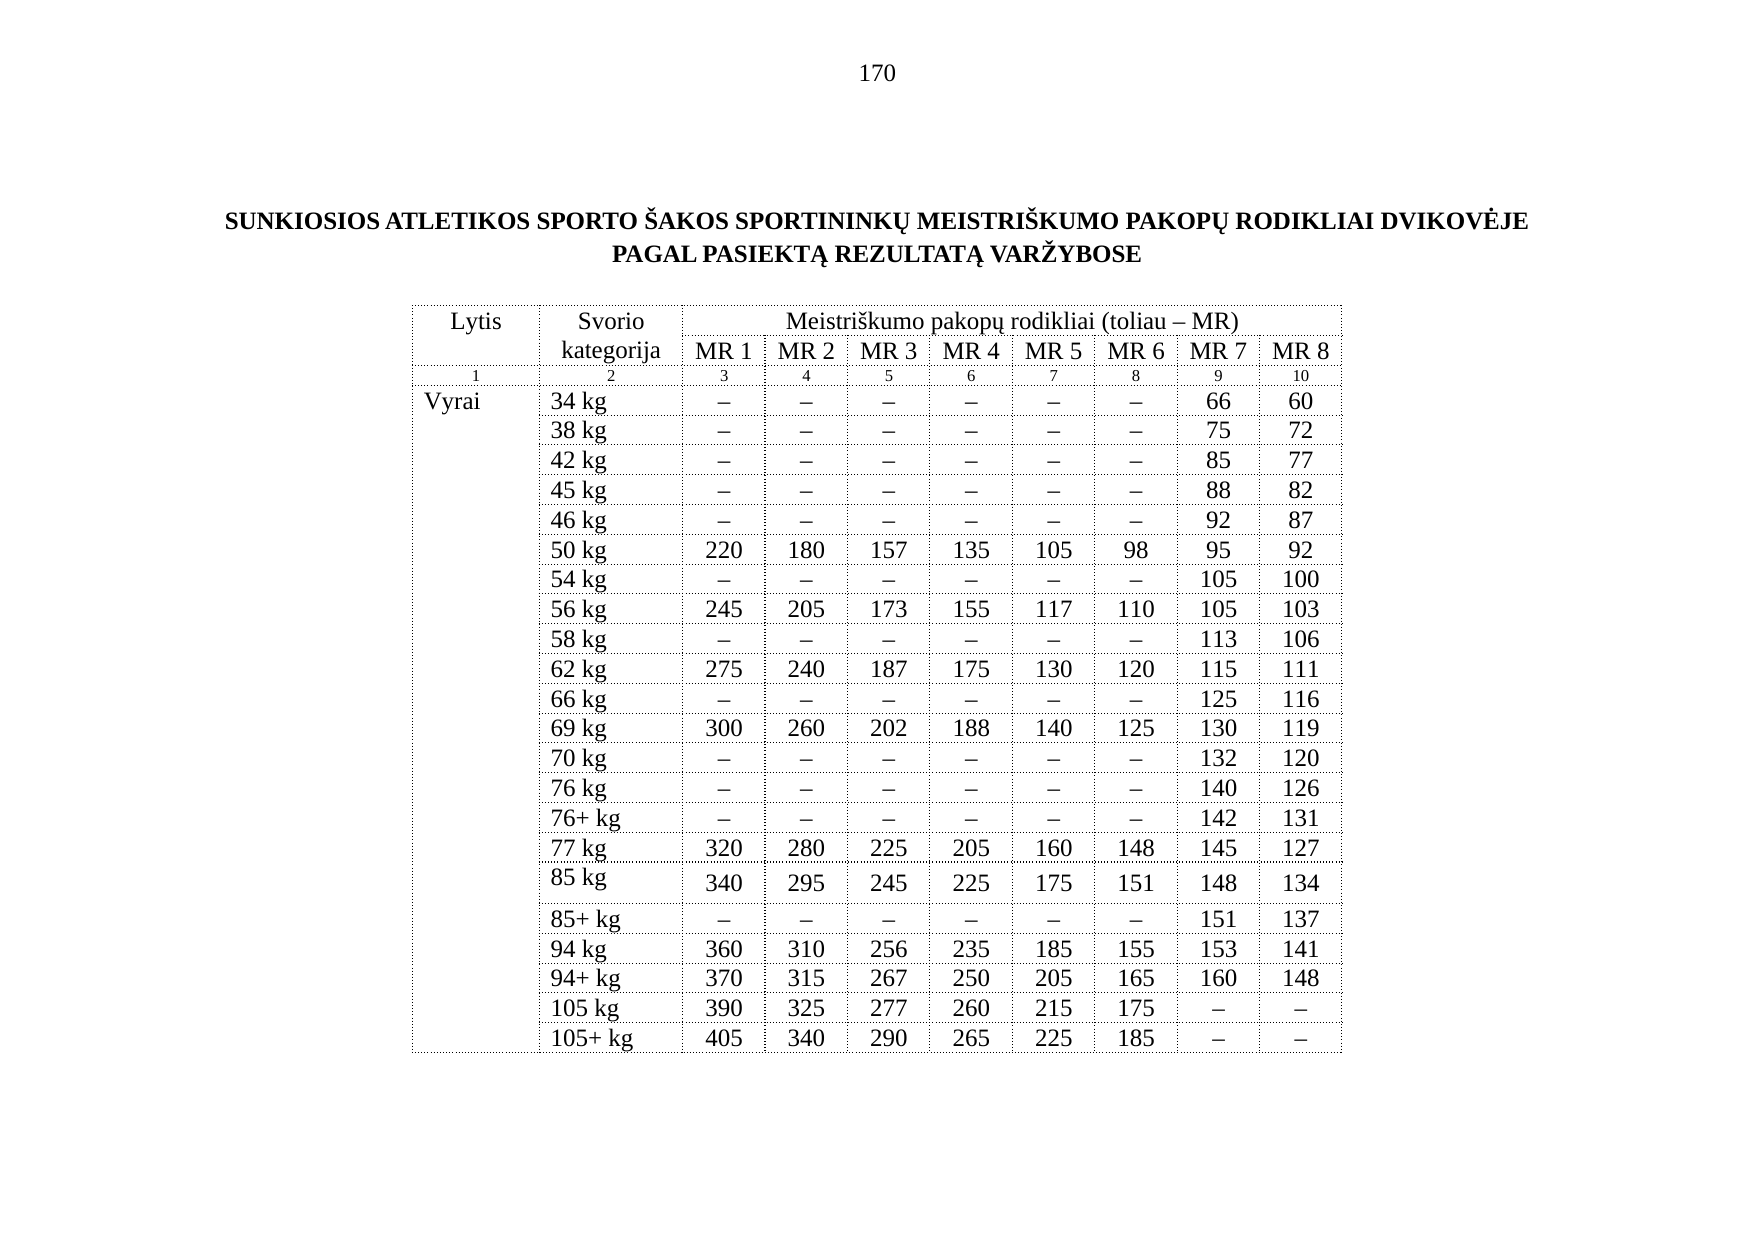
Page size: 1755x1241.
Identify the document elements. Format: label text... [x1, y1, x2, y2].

table_cell – [1012, 474, 1094, 504]
table_cell 132 [1177, 742, 1259, 772]
table_cell 175 [1012, 861, 1094, 903]
table_cell – [765, 474, 847, 504]
table_cell – [930, 683, 1012, 712]
table_cell – [683, 683, 765, 712]
table_cell 280 [765, 832, 847, 861]
table_cell 151 [1095, 861, 1177, 903]
table_cell 100 [1259, 564, 1342, 593]
table_cell – [683, 742, 765, 772]
table_cell – [683, 415, 765, 444]
table_cell 134 [1259, 861, 1342, 903]
table_cell 148 [1095, 832, 1177, 861]
table_cell 275 [683, 653, 765, 683]
table_cell 82 [1259, 474, 1342, 504]
table_cell – [765, 504, 847, 534]
table_cell – [1095, 504, 1177, 534]
table_cell 405 [683, 1022, 765, 1052]
table_cell 140 [1177, 772, 1259, 802]
table_cell – [765, 415, 847, 444]
table_cell 155 [1095, 933, 1177, 962]
table_cell – [1012, 415, 1094, 444]
table_cell 76 kg [539, 772, 683, 802]
table_cell 250 [930, 963, 1012, 992]
table_cell – [765, 623, 847, 653]
table_cell 360 [683, 933, 765, 962]
table_cell – [1095, 564, 1177, 593]
table_cell – [930, 623, 1012, 653]
table_header Svorio kategorija [539, 305, 683, 364]
table_cell – [1095, 415, 1177, 444]
table_cell – [848, 623, 930, 653]
table_cell 151 [1177, 903, 1259, 933]
table_cell – [848, 802, 930, 832]
table_cell MR 6 [1095, 335, 1177, 364]
table_cell 85 kg [539, 861, 683, 903]
table_cell 155 [930, 593, 1012, 623]
table_cell 141 [1259, 933, 1342, 962]
table_cell – [848, 564, 930, 593]
table_cell MR 3 [848, 335, 930, 364]
table_cell 340 [765, 1022, 847, 1052]
table_cell – [848, 474, 930, 504]
table_cell – [848, 444, 930, 474]
table_cell 105 [1177, 593, 1259, 623]
table_cell 45 kg [539, 474, 683, 504]
table_cell 98 [1095, 534, 1177, 563]
table_cell 94 kg [539, 933, 683, 962]
table_cell – [930, 903, 1012, 933]
table_cell 110 [1095, 593, 1177, 623]
table_cell – [683, 564, 765, 593]
table_cell 94+ kg [539, 963, 683, 992]
table_header Meistriškumo pakopų rodikliai (toliau – MR) [683, 305, 1342, 335]
table_cell – [1012, 623, 1094, 653]
table_cell 245 [848, 861, 930, 903]
table_cell – [848, 385, 930, 414]
table_cell 60 [1259, 385, 1342, 414]
table_cell 315 [765, 963, 847, 992]
table_cell 277 [848, 992, 930, 1022]
table_cell 56 kg [539, 593, 683, 623]
table_cell – [930, 385, 1012, 414]
table_cell – [683, 772, 765, 802]
table_cell 88 [1177, 474, 1259, 504]
table_cell 106 [1259, 623, 1342, 653]
table_cell 75 [1177, 415, 1259, 444]
table_cell – [1177, 1022, 1259, 1052]
table_cell 295 [765, 861, 847, 903]
table_cell 202 [848, 713, 930, 742]
table_cell – [1095, 903, 1177, 933]
table_cell 160 [1012, 832, 1094, 861]
table_cell 87 [1259, 504, 1342, 534]
table_cell – [683, 903, 765, 933]
table_cell 76+ kg [539, 802, 683, 832]
table_cell – [765, 903, 847, 933]
table_cell 256 [848, 933, 930, 962]
table_cell 135 [930, 534, 1012, 563]
table_cell 10 [1259, 365, 1342, 385]
table_cell 3 [683, 365, 765, 385]
table_cell – [683, 474, 765, 504]
table_cell – [930, 504, 1012, 534]
table_cell – [1259, 992, 1342, 1022]
table_cell Vyrai [412, 385, 539, 1052]
table_cell 175 [1095, 992, 1177, 1022]
table_cell 92 [1259, 534, 1342, 563]
table_cell 205 [930, 832, 1012, 861]
table_cell 105 [1177, 564, 1259, 593]
table_cell – [1095, 474, 1177, 504]
table_cell – [1095, 742, 1177, 772]
table_cell 205 [765, 593, 847, 623]
table_cell 103 [1259, 593, 1342, 623]
table_cell 54 kg [539, 564, 683, 593]
table_cell – [1095, 802, 1177, 832]
table_cell 119 [1259, 713, 1342, 742]
table_cell 125 [1095, 713, 1177, 742]
table_cell 267 [848, 963, 930, 992]
table_cell 137 [1259, 903, 1342, 933]
table_cell 66 [1177, 385, 1259, 414]
table_cell 117 [1012, 593, 1094, 623]
table_cell 145 [1177, 832, 1259, 861]
table_cell 1 [412, 365, 539, 385]
table_cell – [930, 415, 1012, 444]
table_cell 185 [1012, 933, 1094, 962]
table_cell 290 [848, 1022, 930, 1052]
table_cell – [765, 564, 847, 593]
table_cell 180 [765, 534, 847, 563]
table_cell – [1012, 385, 1094, 414]
table_cell – [1012, 742, 1094, 772]
table_cell – [1012, 683, 1094, 712]
table_cell – [930, 444, 1012, 474]
table_cell MR 5 [1012, 335, 1094, 364]
table_cell 34 kg [539, 385, 683, 414]
table_cell 240 [765, 653, 847, 683]
table_cell – [1095, 772, 1177, 802]
table_cell 58 kg [539, 623, 683, 653]
table_cell – [683, 444, 765, 474]
table_cell – [683, 504, 765, 534]
text sUNKIOSIOS ATLETIKOS sporto šakos SPORTININKŲ MEISTRIŠKUMO PAKOPŲ RODIKLIAI DVIKOVĖJE [118, 206, 1636, 235]
table_cell 115 [1177, 653, 1259, 683]
table_cell 105+ kg [539, 1022, 683, 1052]
table_cell – [1095, 444, 1177, 474]
table_cell 173 [848, 593, 930, 623]
table_cell 140 [1012, 713, 1094, 742]
table_cell – [848, 504, 930, 534]
table_cell – [1012, 444, 1094, 474]
table_cell 300 [683, 713, 765, 742]
table_cell 46 kg [539, 504, 683, 534]
table_cell 113 [1177, 623, 1259, 653]
table_cell 8 [1095, 365, 1177, 385]
table_cell 142 [1177, 802, 1259, 832]
table_cell MR 7 [1177, 335, 1259, 364]
table_cell 188 [930, 713, 1012, 742]
table_cell 5 [848, 365, 930, 385]
table_cell 260 [930, 992, 1012, 1022]
table_cell MR 8 [1259, 335, 1342, 364]
table_cell – [1012, 564, 1094, 593]
table_cell 126 [1259, 772, 1342, 802]
table_cell 77 kg [539, 832, 683, 861]
table_cell 320 [683, 832, 765, 861]
table_cell 215 [1012, 992, 1094, 1022]
table_cell 153 [1177, 933, 1259, 962]
table_cell 187 [848, 653, 930, 683]
table_cell – [765, 742, 847, 772]
table_cell – [1095, 385, 1177, 414]
table_cell 66 kg [539, 683, 683, 712]
table_cell 130 [1177, 713, 1259, 742]
table_cell 148 [1177, 861, 1259, 903]
table_cell 42 kg [539, 444, 683, 474]
table_header Lytis [412, 305, 539, 364]
table_cell 165 [1095, 963, 1177, 992]
table_cell 370 [683, 963, 765, 992]
table_cell – [930, 564, 1012, 593]
table_cell 265 [930, 1022, 1012, 1052]
table_cell 111 [1259, 653, 1342, 683]
table_cell 72 [1259, 415, 1342, 444]
table_cell 131 [1259, 802, 1342, 832]
table_cell 92 [1177, 504, 1259, 534]
table_cell 160 [1177, 963, 1259, 992]
table_cell 157 [848, 534, 930, 563]
table_cell 225 [930, 861, 1012, 903]
table_cell 225 [1012, 1022, 1094, 1052]
table_cell – [930, 802, 1012, 832]
table_cell 325 [765, 992, 847, 1022]
table_cell 120 [1095, 653, 1177, 683]
table_cell – [1012, 903, 1094, 933]
table_cell 148 [1259, 963, 1342, 992]
table_cell – [848, 772, 930, 802]
table_cell 175 [930, 653, 1012, 683]
table_cell – [1259, 1022, 1342, 1052]
table_cell 2 [539, 365, 683, 385]
table_cell – [1095, 623, 1177, 653]
table_cell 120 [1259, 742, 1342, 772]
table_cell 4 [765, 365, 847, 385]
table_cell 50 kg [539, 534, 683, 563]
table_cell 235 [930, 933, 1012, 962]
table_cell MR 4 [930, 335, 1012, 364]
table_cell MR 2 [765, 335, 847, 364]
table_cell – [765, 385, 847, 414]
table_cell 245 [683, 593, 765, 623]
table_cell – [1095, 683, 1177, 712]
table_cell 105 kg [539, 992, 683, 1022]
table_cell – [930, 474, 1012, 504]
table_cell – [683, 385, 765, 414]
table_cell 85 [1177, 444, 1259, 474]
table_cell – [848, 903, 930, 933]
table_cell – [848, 742, 930, 772]
table_cell MR 1 [683, 335, 765, 364]
table_cell – [765, 802, 847, 832]
table_cell 220 [683, 534, 765, 563]
table_cell 185 [1095, 1022, 1177, 1052]
table_cell 125 [1177, 683, 1259, 712]
table_cell 390 [683, 992, 765, 1022]
table_cell 6 [930, 365, 1012, 385]
table_cell – [765, 444, 847, 474]
table_cell 340 [683, 861, 765, 903]
table_cell 77 [1259, 444, 1342, 474]
table_cell 310 [765, 933, 847, 962]
table_cell – [1012, 504, 1094, 534]
table_cell 85+ kg [539, 903, 683, 933]
table_cell – [683, 802, 765, 832]
table_cell – [1012, 802, 1094, 832]
table_cell – [1177, 992, 1259, 1022]
table_cell 38 kg [539, 415, 683, 444]
table_cell – [848, 683, 930, 712]
table_cell 116 [1259, 683, 1342, 712]
table_cell 70 kg [539, 742, 683, 772]
table_cell 9 [1177, 365, 1259, 385]
table_cell 205 [1012, 963, 1094, 992]
text PAGAL pasiektą REZULTATĄ varžybose [118, 239, 1636, 268]
table_cell 69 kg [539, 713, 683, 742]
table_cell 95 [1177, 534, 1259, 563]
table_cell 105 [1012, 534, 1094, 563]
table_cell – [930, 742, 1012, 772]
table_cell – [1012, 772, 1094, 802]
table_cell – [765, 772, 847, 802]
table_cell 130 [1012, 653, 1094, 683]
table_cell 62 kg [539, 653, 683, 683]
table_cell 127 [1259, 832, 1342, 861]
table_cell 225 [848, 832, 930, 861]
table_cell – [930, 772, 1012, 802]
table_cell – [683, 623, 765, 653]
table_cell – [848, 415, 930, 444]
table_cell 260 [765, 713, 847, 742]
table_cell – [765, 683, 847, 712]
table_cell 7 [1012, 365, 1094, 385]
